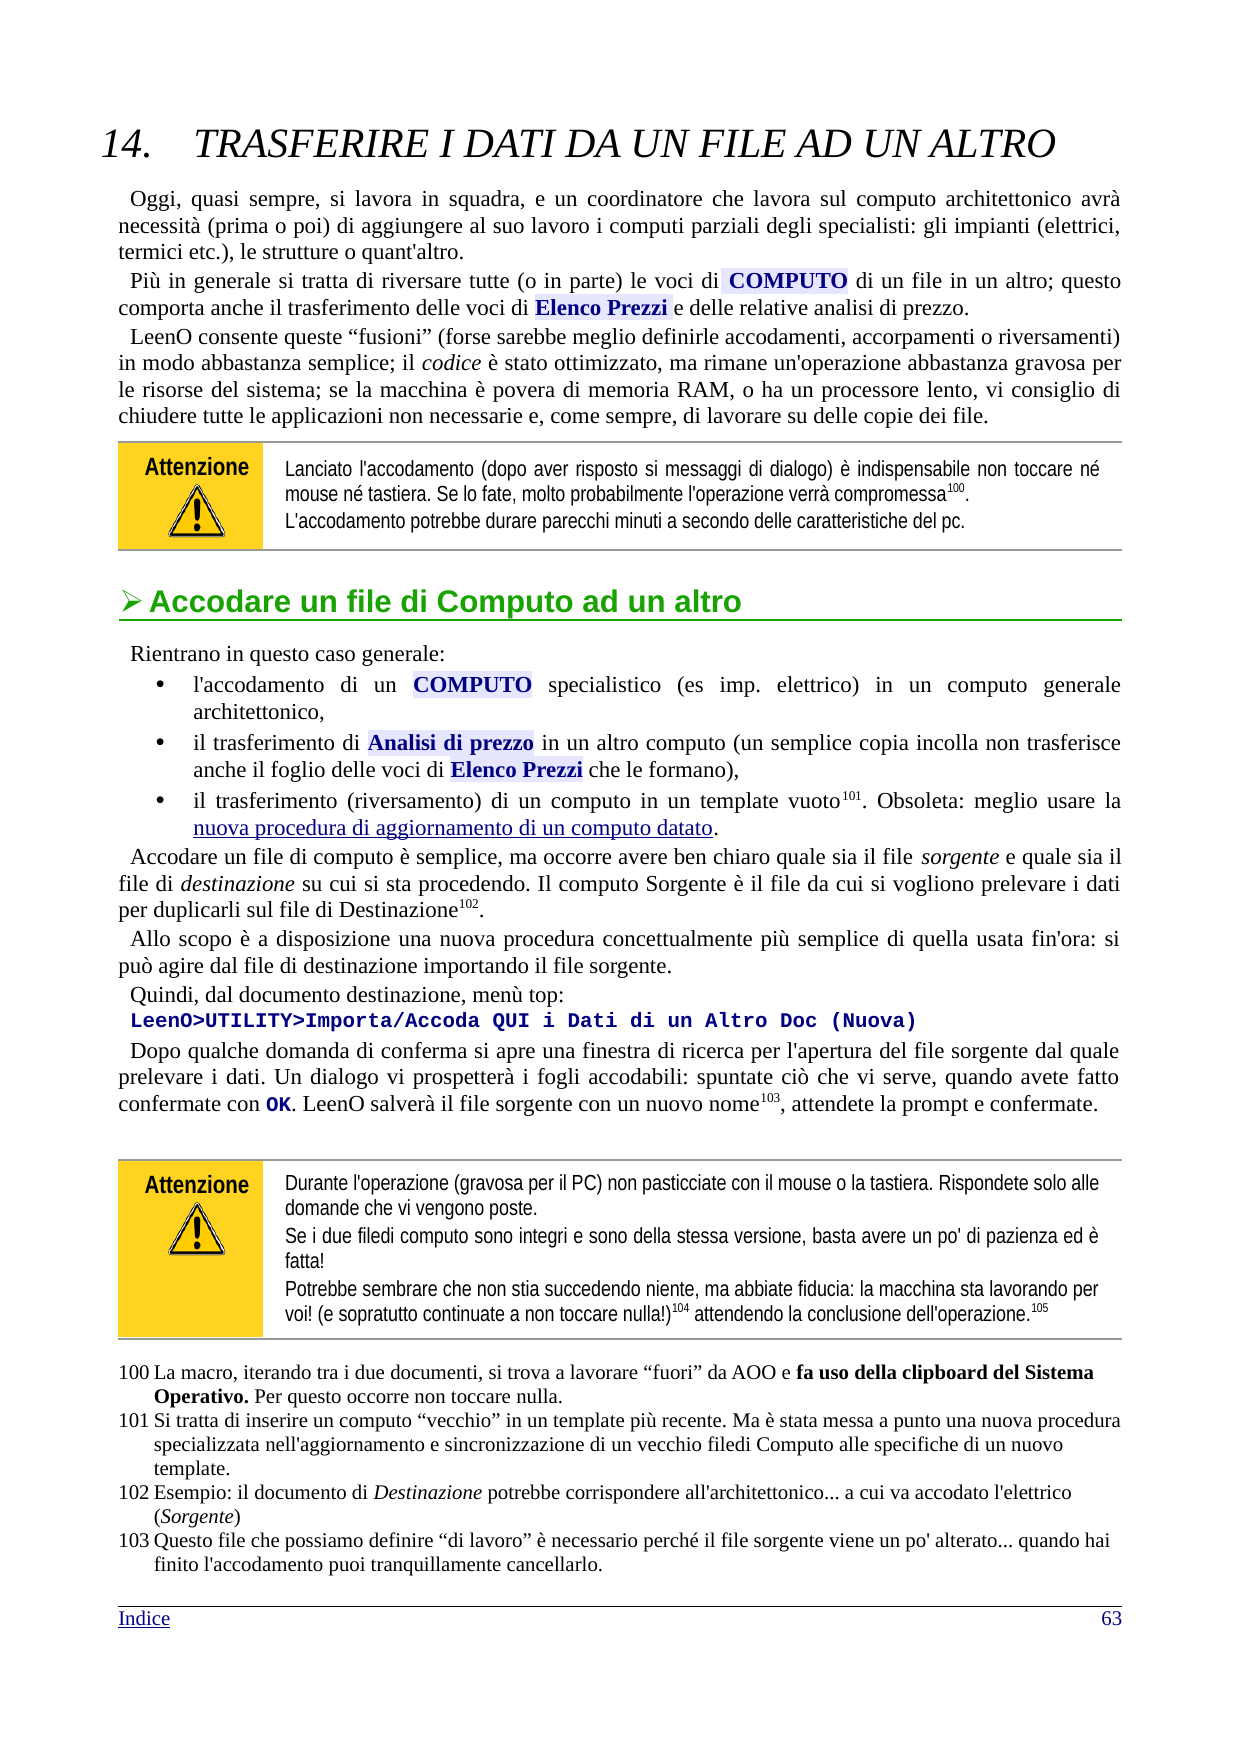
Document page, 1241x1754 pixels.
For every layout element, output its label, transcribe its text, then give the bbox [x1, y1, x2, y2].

text LeenO consente queste “fusioni” (forse sarebbe meglio definirle accodamenti, accorpamenti o riversamenti) in modo abbastanza semplice; il codice è stato ottimizzato, ma rimane un'operazione abbastanza gravosa per le risorse del sistema; se la macchina è povera di memoria RAM, o ha un processore lento, vi consiglio di chiudere tutte le applicazioni non necessarie e, come sempre, di lavorare su delle copie dei file. [118, 323, 1122, 428]
list l'accodamento di un COMPUTO specialistico (es imp. elettrico) in un computo generale architettonico, [156, 669, 1122, 724]
text Esempio: il documento di Destinazione potrebbe corrispondere all'architettonico... a cui va accodato l'elettrico (Sorgente) [118, 1480, 1122, 1528]
subtitle Accodare un file di Computo ad un altro [119, 583, 1122, 619]
list Si tratta di inserire un computo “vecchio” in un template più recente. Ma è stata messa a punto una nuova procedura specializzata nell'aggiornamento e sincronizzazione di un vecchio filedi Computo alle specifiche di un nuovo template. [118, 1408, 1122, 1480]
list il trasferimento di Analisi di prezzo in un altro computo (un semplice copia incolla non trasferisce anche il foglio delle voci di Elenco Prezzi che le formano), [156, 727, 1122, 782]
picture [164, 1198, 229, 1259]
text Più in generale si tratta di riversare tutte (o in parte) le voci di COMPUTO di un file in un altro; questo comporta anche il trasferimento delle voci di Elenco Prezzi e delle relative analisi di prezzo. [118, 267, 1122, 320]
list il trasferimento (riversamento) di un computo in un template vuoto. Obsoleta: meglio usare la nuova procedura di aggiornamento di un computo datato. [156, 785, 1122, 841]
text Accodare un file di computo è semplice, ma occorre avere ben chiaro quale sia il file sorgente e quale sia il file di destinazione su cui si sta procedendo. Il computo Sorgente è il file da cui si vogliono prelevare i dati per duplicarli sul file di Destinazione. [118, 843, 1122, 922]
text LeenO>UTILITY>Importa/Accoda QUI i Dati di un Altro Doc (Nuova) [118, 1010, 1122, 1034]
table_header Attenzione [118, 443, 263, 549]
text Allo scopo è a disposizione una nuova procedura concettualmente più semplice di quella usata fin'ora: si può agire dal file di destinazione importando il file sorgente. [118, 925, 1122, 978]
text Quindi, dal documento destinazione, menù top: [118, 981, 1122, 1007]
subtitle TRASFERIRE I DATI DA UN FILE AD UN ALTRO [100, 118, 1122, 166]
table_header Lanciato l'accodamento (dopo aver risposto si messaggi di dialogo) è indispensabile non toccare né mouse né tastiera. Se lo fate, molto probabilmente l'operazione verrà compromessa. L'accodamento potrebbe durare parecchi minuti a secondo delle caratteristiche del pc. [264, 443, 1122, 549]
text Questo file che possiamo definire “di lavoro” è necessario perché il file sorgente viene un po' alterato... quando hai finito l'accodamento puoi tranquillamente cancellarlo. [118, 1528, 1122, 1576]
table_header Durante l'operazione (gravosa per il PC) non pasticciate con il mouse o la tastiera. Rispondete solo alle domande che vi vengono poste. Se i due filedi computo sono integri e sono della stessa versione, basta avere un po' di pazienza ed è fatta! Potrebbe sembrare che non stia succedendo niente, ma abbiate fiducia: la macchina sta lavorando per voi! (e sopratutto continuate a non toccare nulla!) attendendo la conclusione dell'operazione. [264, 1161, 1122, 1337]
picture [164, 480, 229, 541]
text Dopo qualche domanda di conferma si apre una finestra di ricerca per l'apertura del file sorgente dal quale prelevare i dati. Un dialogo vi prospetterà i fogli accodabili: spuntate ciò che vi serve, quando avete fatto confermate con OK. LeenO salverà il file sorgente con un nuovo nome, attendete la prompt e confermate. [118, 1037, 1122, 1117]
table_header Attenzione [118, 1161, 263, 1337]
text Rientrano in questo caso generale: [118, 640, 1122, 666]
text Oggi, quasi sempre, si lavora in squadra, e un coordinatore che lavora sul computo architettonico avrà necessità (prima o poi) di aggiungere al suo lavoro i computi parziali degli specialisti: gli impianti (elettrici, termici etc.), le strutture o quant'altro. [118, 186, 1122, 264]
